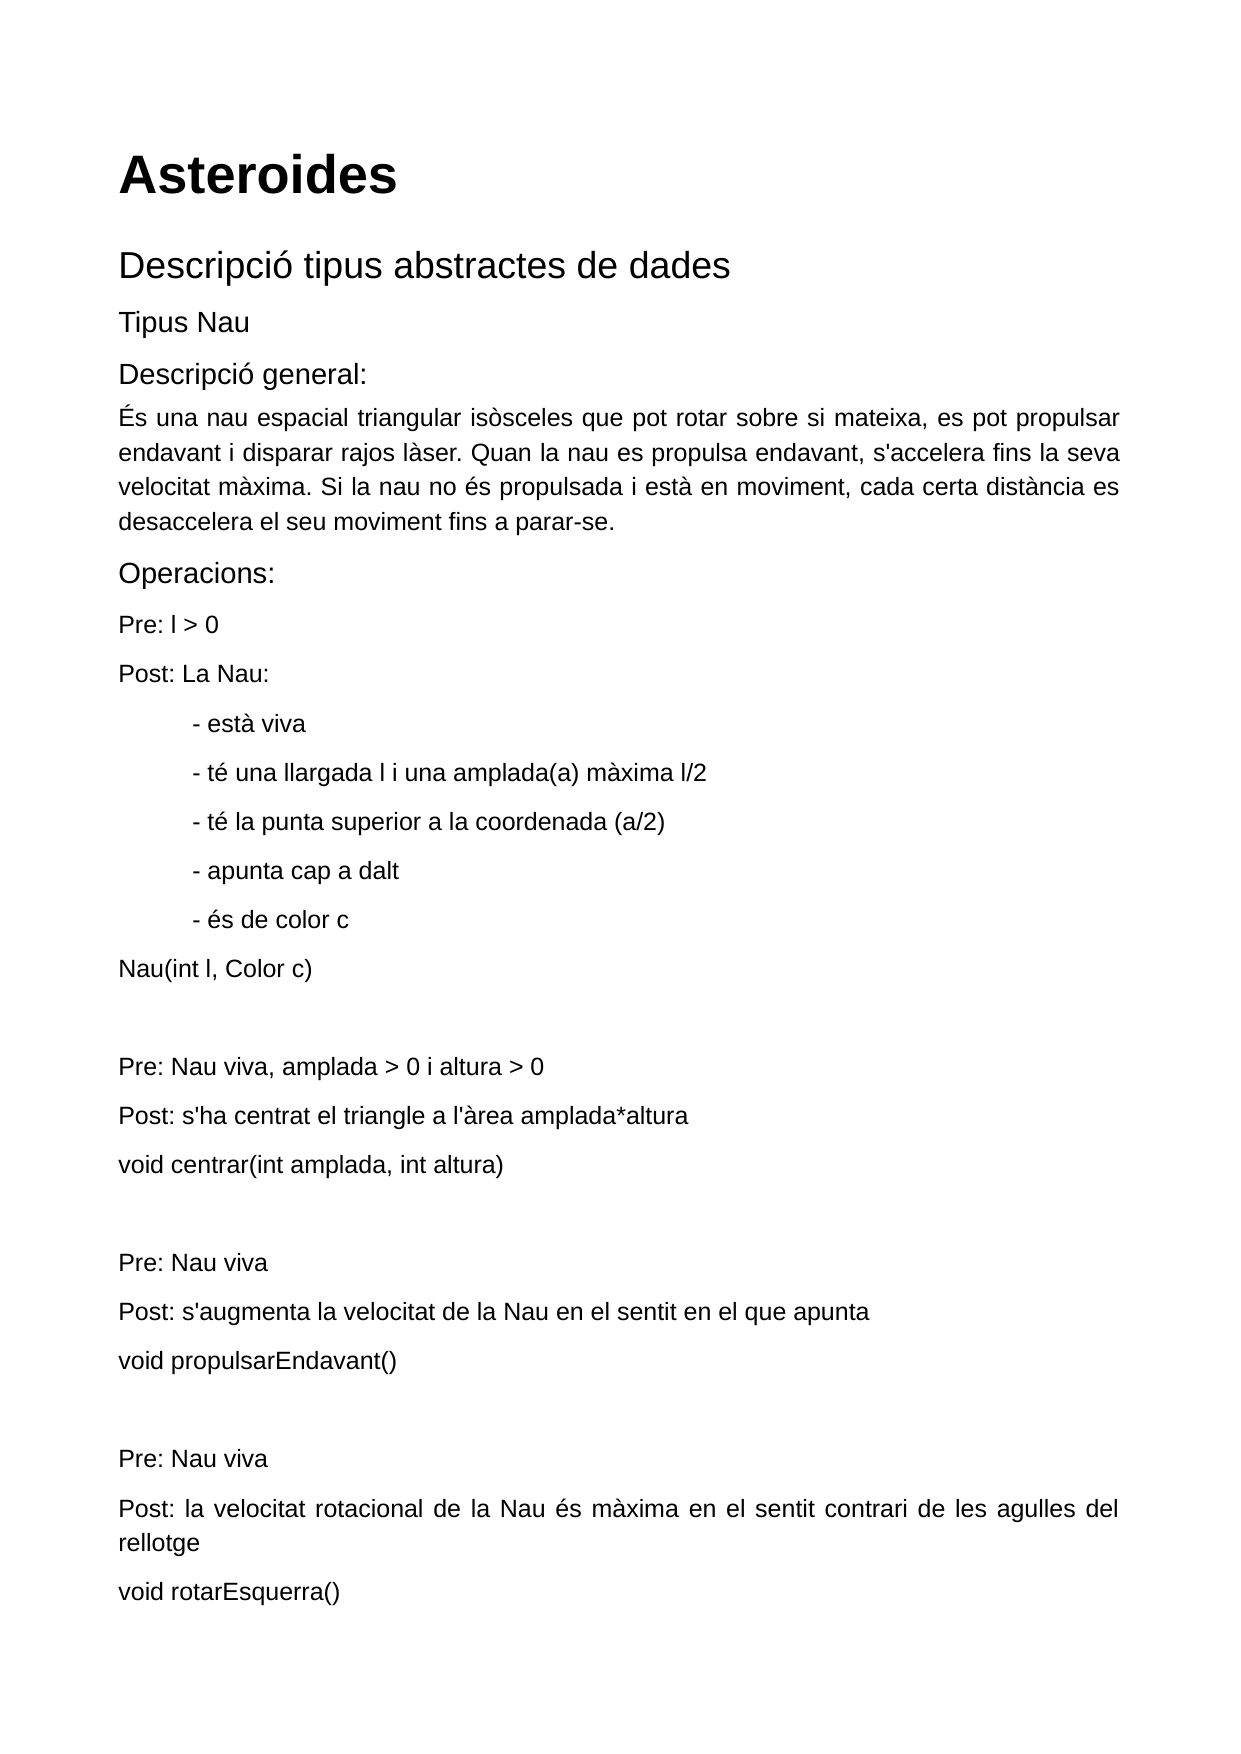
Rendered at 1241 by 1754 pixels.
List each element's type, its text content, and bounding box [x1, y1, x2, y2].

title Descripció tipus abstractes de dades [118, 243, 1122, 286]
title Asteroides [118, 143, 1122, 205]
text Pre: l > 0 [118, 610, 1122, 639]
text void centrar(int amplada, int altura) [118, 1150, 1122, 1179]
subtitle Descripció general: [118, 357, 1122, 391]
text Post: la velocitat rotacional de la Nau és màxima en el sentit contrari de les agulles del rellotge [118, 1493, 1122, 1557]
text void rotarEsquerra() [118, 1577, 1122, 1606]
text void propulsarEndavant() [118, 1346, 1122, 1375]
text Post: s'ha centrat el triangle a l'àrea amplada*altura [118, 1101, 1122, 1130]
text - té la punta superior a la coordenada (a/2) [118, 807, 1122, 835]
text Pre: Nau viva [118, 1248, 1122, 1277]
subtitle Tipus Nau [118, 305, 1122, 338]
text - és de color c [118, 905, 1122, 933]
text - té una llargada l i una amplada(a) màxima l/2 [118, 758, 1122, 786]
text És una nau espacial triangular isòsceles que pot rotar sobre si mateixa, es pot propulsar endavant i disparar rajos làser. Quan la nau es propulsa endavant, s'accelera fins la seva velocitat màxima. Si la nau no és propulsada i està en moviment, cada certa distància es desaccelera el seu moviment fins a parar-se. [118, 403, 1122, 535]
text Post: La Nau: [118, 659, 1122, 688]
text Post: s'augmenta la velocitat de la Nau en el sentit en el que apunta [118, 1297, 1122, 1326]
text Nau(int l, Color c) [118, 954, 1122, 983]
text - està viva [118, 708, 1122, 737]
text Pre: Nau viva, amplada > 0 i altura > 0 [118, 1052, 1122, 1081]
text Operacions: [118, 556, 1122, 589]
text Pre: Nau viva [118, 1444, 1122, 1473]
text - apunta cap a dalt [118, 856, 1122, 884]
